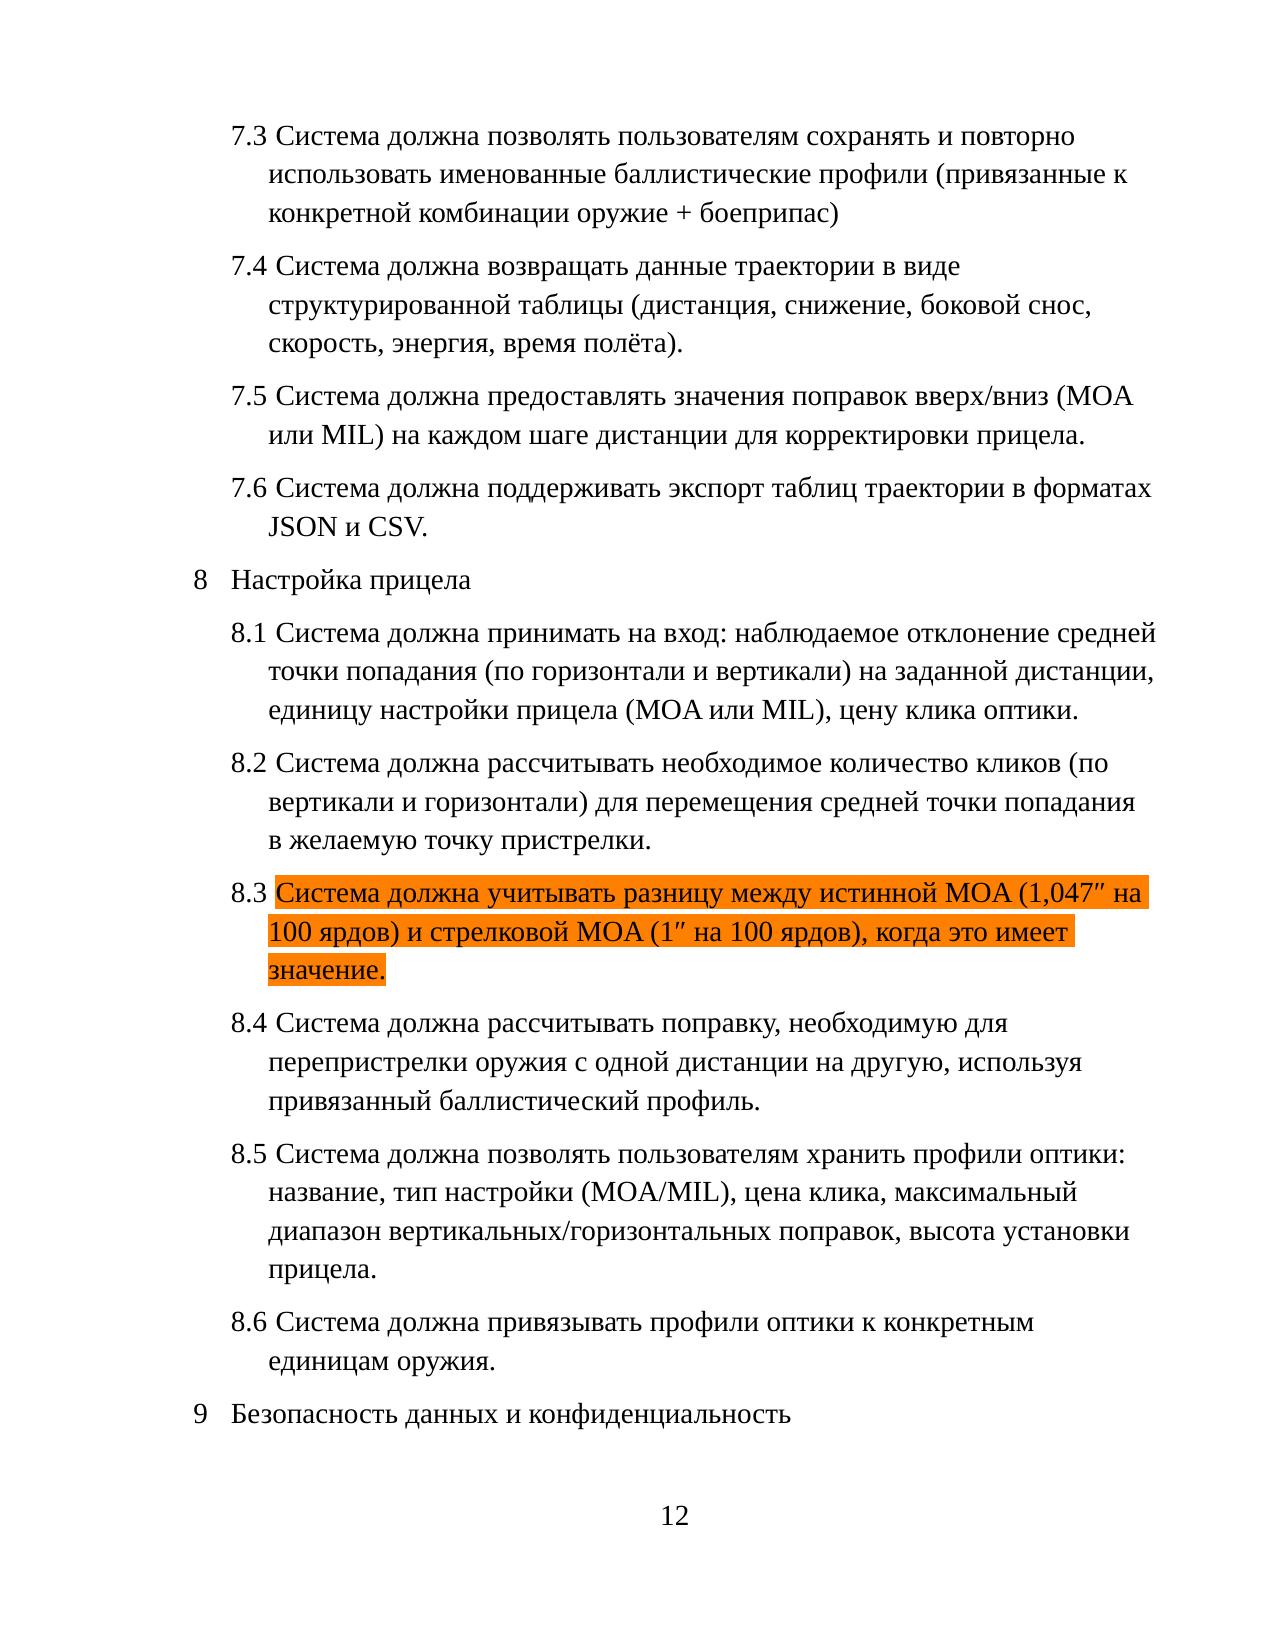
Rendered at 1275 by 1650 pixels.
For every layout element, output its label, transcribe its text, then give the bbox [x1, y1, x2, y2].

list Система должна предоставлять значения поправок вверх/вниз (MOA или MIL) на каждом шаге дистанции для корректировки прицела. [231, 378, 1157, 451]
list Система должна принимать на вход: наблюдаемое отклонение средней точки попадания (по горизонтали и вертикали) на заданной дистанции, единицу настройки прицела (MOA или MIL), цену клика оптики. [231, 615, 1157, 726]
list Система должна привязывать профили оптики к конкретным единицам оружия. [231, 1304, 1157, 1377]
list Настройка прицела [193, 562, 1157, 595]
list Система должна рассчитывать поправку, необходимую для перепристрелки оружия с одной дистанции на другую, используя привязанный баллистический профиль. [231, 1006, 1157, 1116]
list Система должна поддерживать экспорт таблиц траектории в форматах JSON и CSV. [231, 470, 1157, 542]
list Безопасность данных и конфиденциальность [193, 1396, 1157, 1430]
list Система должна рассчитывать необходимое количество кликов (по вертикали и горизонтали) для перемещения средней точки попадания в желаемую точку пристрелки. [231, 745, 1157, 856]
list Система должна позволять пользователям хранить профили оптики: название, тип настройки (MOA/MIL), цена клика, максимальный диапазон вертикальных/горизонтальных поправок, высота установки прицела. [231, 1136, 1157, 1285]
list Система должна позволять пользователям сохранять и повторно использовать именованные баллистические профили (привязанные к конкретной комбинации оружие + боеприпас) [231, 118, 1157, 229]
list Система должна возвращать данные траектории в виде структурированной таблицы (дистанция, снижение, боковой снос, скорость, энергия, время полёта). [231, 248, 1157, 359]
list Система должна учитывать разницу между истинной MOA (1,047″ на 100 ярдов) и стрелковой MOA (1″ на 100 ярдов), когда это имеет значение. [231, 875, 1157, 986]
